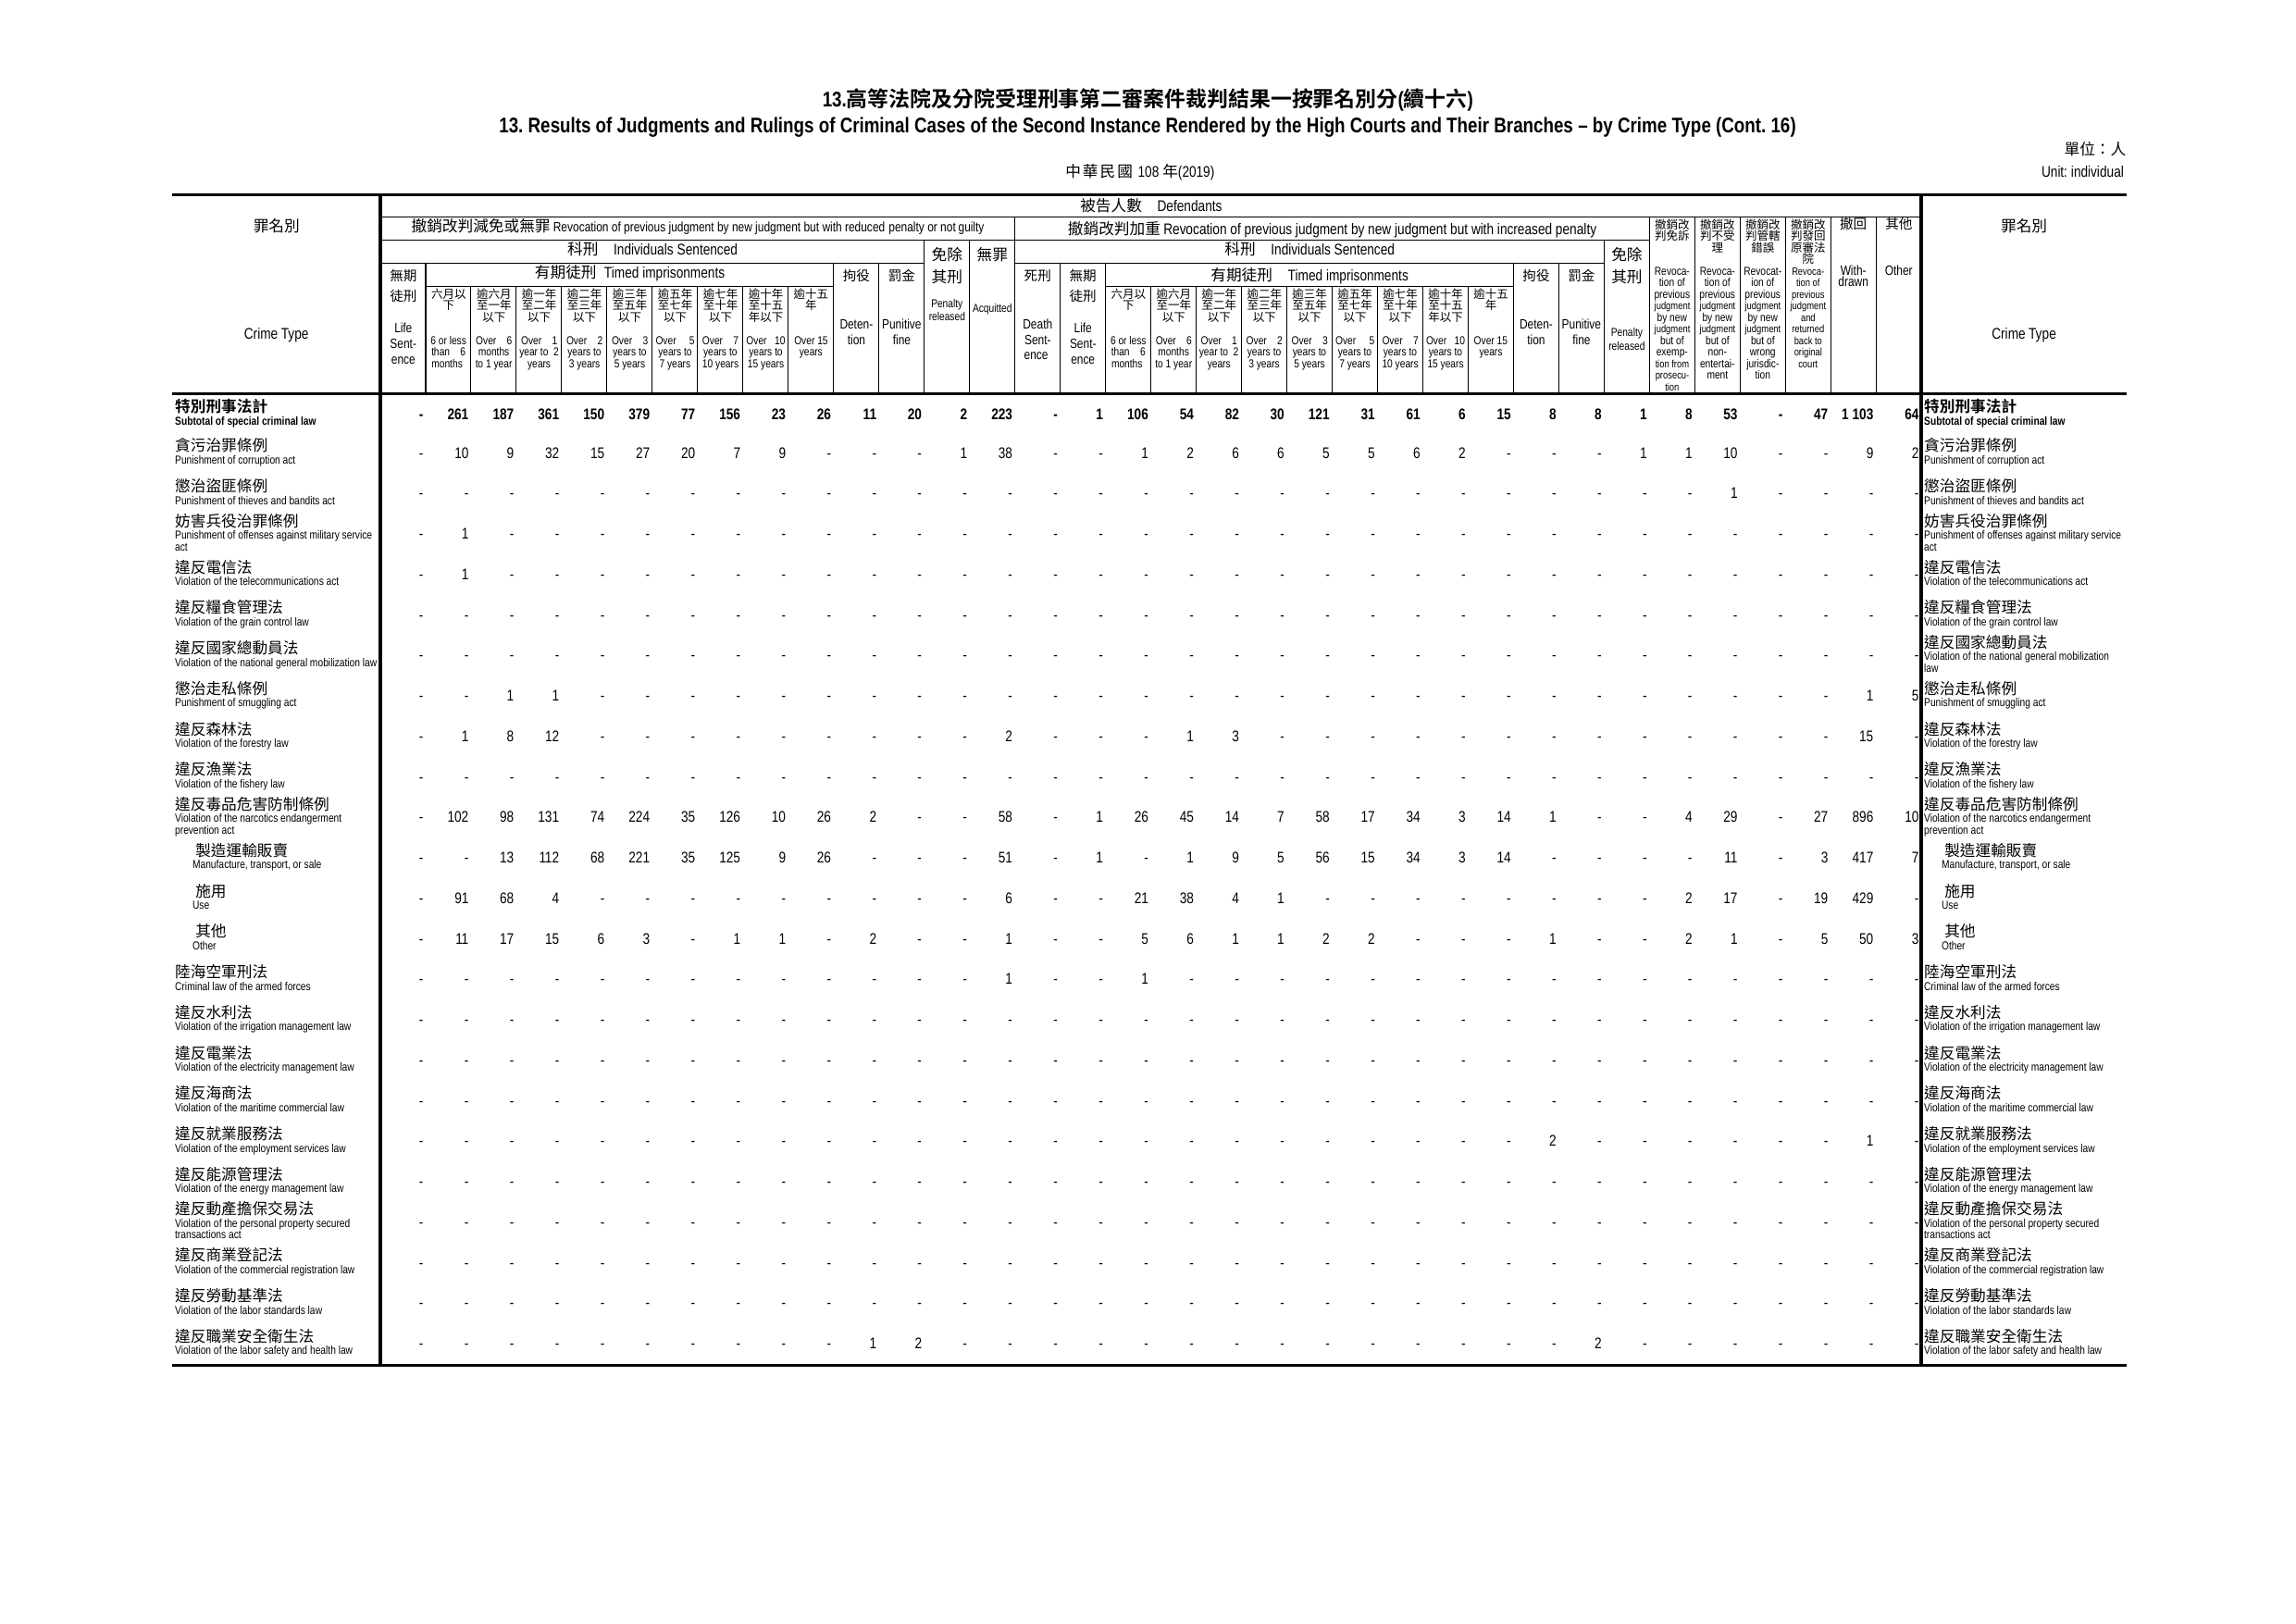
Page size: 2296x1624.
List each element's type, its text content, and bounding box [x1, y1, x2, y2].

table_cell 74 [562, 797, 607, 837]
table_cell - [1197, 676, 1241, 715]
table_cell 82 [1197, 395, 1241, 432]
table_cell - [1604, 959, 1649, 999]
table_cell - [925, 473, 970, 514]
table_cell - [925, 797, 970, 837]
table_cell - [607, 473, 652, 514]
table_cell 1 [1241, 918, 1286, 959]
table_cell 6 [1422, 395, 1468, 432]
table_cell - [1241, 1121, 1286, 1161]
table_cell - [562, 716, 607, 756]
table_cell - [652, 554, 698, 594]
table_cell - [788, 594, 834, 635]
table_cell - [562, 473, 607, 514]
table_cell - [879, 1040, 925, 1080]
table_cell - [471, 959, 516, 999]
table_cell - [879, 1202, 925, 1242]
table_cell - [607, 635, 652, 676]
table_cell - [516, 1283, 562, 1323]
table_cell 156 [698, 395, 743, 432]
table_cell - [1740, 959, 1785, 999]
table_cell 896 [1831, 797, 1876, 837]
table_cell - [471, 554, 516, 594]
table_cell - [698, 1161, 743, 1201]
table_cell - [1785, 1121, 1831, 1161]
table_cell - [743, 1161, 788, 1201]
table_cell 1 [1197, 918, 1241, 959]
table_cell - [1740, 797, 1785, 837]
table_cell - [1876, 716, 1919, 756]
table_cell 2 [1286, 918, 1332, 959]
table_cell - [1468, 1283, 1513, 1323]
table_cell - [879, 837, 925, 877]
table_cell - [1558, 797, 1604, 837]
table_cell - [1558, 999, 1604, 1039]
table_cell - [698, 1202, 743, 1242]
table_cell - [1197, 1323, 1241, 1363]
table_cell 逾三年至五年以下 Over 3 years to 5 years [1287, 287, 1332, 391]
table_cell 1 [1151, 716, 1196, 756]
table_cell 2 [834, 797, 879, 837]
table_cell - [471, 999, 516, 1039]
table_cell 7 [1876, 837, 1919, 877]
table_cell 撤銷改判免訴 Revoca- tion of previous judgment by new judgment but of exemp- tion from prosecu- tion [1650, 217, 1694, 391]
table_cell 379 [607, 395, 652, 432]
table_cell 3 [1422, 837, 1468, 877]
table_cell 1 [1061, 797, 1105, 837]
table_cell - [1785, 1283, 1831, 1323]
table_cell - [1740, 473, 1785, 514]
table_cell 3 [1785, 837, 1831, 877]
table_cell - [426, 999, 471, 1039]
table_cell - [1649, 1202, 1694, 1242]
table_cell - [1740, 918, 1785, 959]
table_cell - [743, 1040, 788, 1080]
table_cell - [1286, 635, 1332, 676]
table_cell - [1649, 756, 1694, 797]
table_cell - [834, 878, 879, 918]
table_cell - [562, 1323, 607, 1363]
table_cell - [1513, 1161, 1558, 1201]
table_cell - [607, 959, 652, 999]
table_cell - [1558, 432, 1604, 473]
table_cell 違反毒品危害防制條例 Violation of the narcotics endangerment prevention act [1923, 797, 2127, 837]
table_cell 13 [471, 837, 516, 877]
table_cell - [1377, 918, 1422, 959]
table_cell - [1649, 837, 1694, 877]
table_cell - [1061, 716, 1105, 756]
table_cell - [788, 1202, 834, 1242]
table_cell - [1785, 594, 1831, 635]
table_cell - [516, 514, 562, 553]
table_cell - [1061, 554, 1105, 594]
table_cell - [1558, 878, 1604, 918]
table_cell 10 [743, 797, 788, 837]
table_cell - [652, 676, 698, 715]
table_cell - [1106, 1121, 1150, 1161]
table_cell - [1377, 878, 1422, 918]
table_cell - [652, 756, 698, 797]
table_cell 361 [516, 395, 562, 432]
table_cell - [834, 1283, 879, 1323]
table_cell - [1422, 959, 1468, 999]
table_cell - [1694, 756, 1740, 797]
table_cell 違反就業服務法 Violation of the employment services law [172, 1121, 379, 1161]
table_cell - [516, 756, 562, 797]
table_cell 14 [1197, 797, 1241, 837]
table_cell 2 [970, 716, 1015, 756]
table_cell 1 [1604, 395, 1649, 432]
table_cell 罰金 Punitive fine [879, 264, 924, 391]
table_cell - [1241, 514, 1286, 553]
table_cell - [1151, 1323, 1196, 1363]
table_cell 懲治盜匪條例 Punishment of thieves and bandits act [172, 473, 379, 514]
table_cell - [1061, 1323, 1105, 1363]
table_cell 違反森林法 Violation of the forestry law [172, 716, 379, 756]
table_cell - [1785, 676, 1831, 715]
table_cell 撤銷改判減免或無罪Revocation of previous judgment by new judgment but with reduced penalty or not guilty [382, 217, 1014, 240]
table_cell 102 [426, 797, 471, 837]
table_cell - [1649, 473, 1694, 514]
table_cell - [562, 594, 607, 635]
table_cell - [1015, 1161, 1061, 1201]
table_cell 違反森林法 Violation of the forestry law [1923, 716, 2127, 756]
table_cell - [1286, 473, 1332, 514]
table_cell - [1740, 676, 1785, 715]
table_cell - [1831, 1161, 1876, 1201]
table_cell 26 [788, 395, 834, 432]
table_cell 47 [1785, 395, 1831, 432]
table_cell - [970, 1040, 1015, 1080]
table_cell - [1831, 1040, 1876, 1080]
table_cell 1 [834, 1323, 879, 1363]
table_cell - [1286, 1242, 1332, 1283]
table_cell - [1558, 473, 1604, 514]
table_cell - [1831, 999, 1876, 1039]
table_cell - [1151, 999, 1196, 1039]
table_cell 1 [471, 676, 516, 715]
table_cell - [516, 1080, 562, 1121]
table_cell - [1332, 756, 1377, 797]
table_cell 逾七年至十年以下 Over 7 years to 10 years [1378, 287, 1422, 391]
table_cell - [1241, 635, 1286, 676]
table_cell - [1785, 959, 1831, 999]
table_cell - [925, 594, 970, 635]
table_cell - [1468, 473, 1513, 514]
table_cell 逾六月至一年以下 Over 6 months to 1 year [471, 287, 515, 391]
table_cell - [1377, 1202, 1422, 1242]
table_cell - [743, 999, 788, 1039]
table_cell 1 [1694, 918, 1740, 959]
table_cell 違反能源管理法 Violation of the energy management law [1923, 1161, 2127, 1201]
table_cell 特別刑事法計 Subtotal of special criminal law [1923, 395, 2127, 432]
table_cell - [834, 1080, 879, 1121]
table_cell - [879, 959, 925, 999]
text 中華民國108 年(2019) Unit: individual [169, 159, 2126, 181]
table_cell - [1377, 1323, 1422, 1363]
table_cell - [1197, 999, 1241, 1039]
table_cell - [1694, 1283, 1740, 1323]
table_cell - [1558, 676, 1604, 715]
table_cell - [1061, 918, 1105, 959]
table_cell - [607, 1323, 652, 1363]
table_cell - [1422, 1080, 1468, 1121]
table_cell - [1649, 1242, 1694, 1283]
table_cell 15 [562, 432, 607, 473]
table_cell 無罪 Acquitted [970, 241, 1014, 391]
table_cell - [1332, 1080, 1377, 1121]
table_cell - [1604, 837, 1649, 877]
table_cell 11 [834, 395, 879, 432]
table_cell - [879, 797, 925, 837]
table_cell - [1061, 1080, 1105, 1121]
table_cell - [1513, 1323, 1558, 1363]
table_cell - [607, 878, 652, 918]
table_cell - [970, 756, 1015, 797]
table_cell - [1876, 999, 1919, 1039]
table_cell - [788, 514, 834, 553]
table_cell - [1876, 959, 1919, 999]
table_cell - [1377, 1161, 1422, 1201]
table_cell - [1422, 1161, 1468, 1201]
table_cell 31 [1332, 395, 1377, 432]
table_cell - [652, 918, 698, 959]
table_cell - [834, 554, 879, 594]
table_cell - [652, 1040, 698, 1080]
table_cell - [1740, 756, 1785, 797]
table_cell - [970, 594, 1015, 635]
table_cell - [426, 959, 471, 999]
table_cell - [471, 635, 516, 676]
table_cell - [1468, 594, 1513, 635]
table_cell 9 [743, 432, 788, 473]
table_cell - [834, 1202, 879, 1242]
text 13.高等法院及分院受理刑事第二審案件裁判結果一按罪名別分(續十六) [169, 81, 2126, 113]
table_cell - [1377, 999, 1422, 1039]
table_cell - [1513, 716, 1558, 756]
table_cell - [879, 1242, 925, 1283]
table_cell - [1604, 635, 1649, 676]
table_cell - [516, 554, 562, 594]
table_cell 逾二年至三年以下 Over 2 years to 3 years [1242, 287, 1286, 391]
table_cell 逾十年至十五年以下 Over 10 years to 15 years [743, 287, 788, 391]
table_cell 15 [516, 918, 562, 959]
table_cell 1 [1649, 432, 1694, 473]
table_cell 逾七年至十年以下 Over 7 years to 10 years [698, 287, 742, 391]
table_cell 6 [1151, 918, 1196, 959]
table_cell 53 [1694, 395, 1740, 432]
table_cell - [1286, 676, 1332, 715]
table_cell 違反國家總動員法 Violation of the national general mobilization law [1923, 635, 2127, 676]
table_cell - [1513, 514, 1558, 553]
table_cell - [426, 756, 471, 797]
table_cell - [788, 473, 834, 514]
table_cell 違反職業安全衛生法 Violation of the labor safety and health law [172, 1323, 379, 1363]
table_cell - [834, 999, 879, 1039]
table_cell 違反能源管理法 Violation of the energy management law [172, 1161, 379, 1201]
table_cell - [1513, 554, 1558, 594]
table_cell - [1061, 1202, 1105, 1242]
table_cell - [382, 1283, 426, 1323]
table_cell - [652, 999, 698, 1039]
table_cell - [1785, 1161, 1831, 1201]
table_cell - [382, 837, 426, 877]
text 單位：人 [169, 137, 2126, 159]
table_cell - [1740, 1283, 1785, 1323]
table_cell - [698, 594, 743, 635]
table_cell - [1197, 635, 1241, 676]
table_cell - [1513, 756, 1558, 797]
table_cell - [1197, 1121, 1241, 1161]
table_cell - [562, 999, 607, 1039]
table_cell 223 [970, 395, 1015, 432]
table_cell - [1241, 716, 1286, 756]
table_cell 免除其刑 Penalty released [925, 241, 969, 391]
table_cell - [1558, 1121, 1604, 1161]
table_cell - [607, 1121, 652, 1161]
table_cell - [1558, 716, 1604, 756]
table_cell - [1286, 716, 1332, 756]
table_cell - [698, 1242, 743, 1283]
table_cell - [1513, 959, 1558, 999]
table_cell 逾一年至二年以下 Over 1 year to 2 years [1197, 287, 1241, 391]
table_cell - [382, 999, 426, 1039]
table_cell - [1694, 1323, 1740, 1363]
table_cell - [698, 1323, 743, 1363]
table_cell - [743, 514, 788, 553]
table_cell 7 [1241, 797, 1286, 837]
table_cell 特別刑事法計 Subtotal of special criminal law [172, 395, 379, 432]
table_cell - [652, 473, 698, 514]
table_cell - [652, 959, 698, 999]
table_cell 6 [562, 918, 607, 959]
table_cell - [471, 514, 516, 553]
table_cell 免除其刑 Penalty released [1605, 241, 1649, 391]
table_cell - [970, 1283, 1015, 1323]
table_cell - [1468, 514, 1513, 553]
table_cell - [1694, 1040, 1740, 1080]
table_cell - [426, 1283, 471, 1323]
table_cell - [879, 676, 925, 715]
table_cell - [698, 716, 743, 756]
table_cell - [382, 756, 426, 797]
table_cell - [1740, 1080, 1785, 1121]
table_cell - [1151, 1202, 1196, 1242]
table_cell - [382, 676, 426, 715]
table_cell 1 [743, 918, 788, 959]
table_cell - [1106, 635, 1150, 676]
table_cell - [1241, 1242, 1286, 1283]
table_cell 5 [1286, 432, 1332, 473]
table_cell - [1513, 676, 1558, 715]
table_cell 撤銷改判管轄錯誤 Revocat-ion of previous judgment by new judgment but of wrong jurisdic- tion [1741, 217, 1785, 391]
table_cell - [382, 716, 426, 756]
table_cell - [925, 716, 970, 756]
table_cell - [1241, 594, 1286, 635]
table_cell - [1694, 635, 1740, 676]
table_cell - [426, 837, 471, 877]
table_cell - [382, 1121, 426, 1161]
table_cell 50 [1831, 918, 1876, 959]
table_cell - [1831, 514, 1876, 553]
table_cell 拘役 Deten- tion [834, 264, 878, 391]
table_cell 違反電業法 Violation of the electricity management law [1923, 1040, 2127, 1080]
table_header 被告人數 Defendants [382, 196, 1919, 217]
table_cell 8 [471, 716, 516, 756]
table_cell - [516, 959, 562, 999]
table_cell 1 103 [1831, 395, 1876, 432]
table_cell - [607, 1040, 652, 1080]
table_cell - [562, 635, 607, 676]
table_cell - [1061, 959, 1105, 999]
table_cell - [1015, 999, 1061, 1039]
table_cell - [1785, 1040, 1831, 1080]
table_cell - [834, 594, 879, 635]
table_cell - [1377, 554, 1422, 594]
table_cell - [1106, 554, 1150, 594]
table_cell 逾一年至二年以下 Over 1 year to 2 years [516, 287, 561, 391]
table_cell 261 [426, 395, 471, 432]
table_cell - [1604, 878, 1649, 918]
table_cell - [1241, 473, 1286, 514]
table_cell 17 [1332, 797, 1377, 837]
table_cell 1 [1513, 797, 1558, 837]
table_cell - [1740, 594, 1785, 635]
table_cell - [1649, 1080, 1694, 1121]
table_cell - [788, 1121, 834, 1161]
table_cell - [788, 432, 834, 473]
table_cell - [382, 1242, 426, 1283]
table_cell - [1649, 514, 1694, 553]
table_cell - [834, 716, 879, 756]
table_cell - [743, 756, 788, 797]
table_cell - [1377, 594, 1422, 635]
table_cell - [1015, 676, 1061, 715]
table_cell - [1106, 1283, 1150, 1323]
table_cell - [743, 1283, 788, 1323]
table_cell - [834, 837, 879, 877]
table_cell 陸海空軍刑法 Criminal law of the armed forces [1923, 959, 2127, 999]
table_cell - [1558, 594, 1604, 635]
table_cell - [698, 1080, 743, 1121]
table_cell 3 [607, 918, 652, 959]
table_cell - [1422, 676, 1468, 715]
table_cell - [1377, 514, 1422, 553]
table_cell 製造運輸販賣 Manufacture, transport, or sale [1923, 837, 2127, 877]
table_cell - [1740, 837, 1785, 877]
table_cell - [652, 1283, 698, 1323]
table_cell 64 [1876, 395, 1919, 432]
table_cell 違反職業安全衛生法 Violation of the labor safety and health law [1923, 1323, 2127, 1363]
table_cell 逾五年至七年以下 Over 5 years to 7 years [1333, 287, 1377, 391]
table_cell - [1468, 918, 1513, 959]
table_cell - [1694, 1161, 1740, 1201]
table_cell - [1831, 635, 1876, 676]
table_cell 1 [970, 959, 1015, 999]
table_cell - [1286, 1323, 1332, 1363]
table_cell - [1604, 594, 1649, 635]
table_cell 違反海商法 Violation of the maritime commercial law [172, 1080, 379, 1121]
table_cell - [1468, 878, 1513, 918]
table_cell - [879, 1161, 925, 1201]
table_cell - [1513, 635, 1558, 676]
table_cell - [698, 676, 743, 715]
table_cell - [1604, 1161, 1649, 1201]
table_cell - [426, 594, 471, 635]
table_cell - [1694, 1242, 1740, 1283]
table_cell - [516, 999, 562, 1039]
table_cell - [1513, 594, 1558, 635]
table_cell - [879, 716, 925, 756]
table_cell - [1649, 676, 1694, 715]
table_cell - [925, 1202, 970, 1242]
table_cell - [834, 676, 879, 715]
table_cell - [743, 1242, 788, 1283]
table_cell - [516, 1202, 562, 1242]
table_cell - [382, 959, 426, 999]
table_cell - [1649, 1323, 1694, 1363]
table_cell 違反勞動基準法 Violation of the labor standards law [1923, 1283, 2127, 1323]
table_cell - [382, 594, 426, 635]
table_cell 6 [970, 878, 1015, 918]
table_cell 1 [1831, 676, 1876, 715]
table_cell - [788, 918, 834, 959]
table_cell 429 [1831, 878, 1876, 918]
table_cell - [1377, 635, 1422, 676]
table_cell - [1197, 514, 1241, 553]
table_cell - [382, 473, 426, 514]
table_cell - [1422, 473, 1468, 514]
table_cell - [834, 756, 879, 797]
table_cell 1 [1694, 473, 1740, 514]
table_cell - [607, 594, 652, 635]
table_cell - [834, 1161, 879, 1201]
table_cell - [1694, 514, 1740, 553]
table_cell - [1015, 797, 1061, 837]
table_cell - [1558, 1202, 1604, 1242]
table_cell - [788, 554, 834, 594]
table_cell 違反就業服務法 Violation of the employment services law [1923, 1121, 2127, 1161]
table_cell - [1694, 999, 1740, 1039]
table_cell 1 [1106, 432, 1150, 473]
table_cell - [1649, 959, 1694, 999]
table_cell 貪污治罪條例 Punishment of corruption act [172, 432, 379, 473]
table_cell - [1015, 635, 1061, 676]
table_cell 27 [1785, 797, 1831, 837]
table_cell 20 [652, 432, 698, 473]
table_cell - [382, 432, 426, 473]
table_cell - [698, 999, 743, 1039]
table_cell - [1604, 1040, 1649, 1080]
table_cell - [1422, 514, 1468, 553]
table_cell 1 [970, 918, 1015, 959]
table_header 罪名別 Crime Type [172, 196, 379, 391]
table_cell - [426, 1202, 471, 1242]
table_cell - [925, 756, 970, 797]
table_cell - [1558, 1040, 1604, 1080]
table_cell - [562, 1202, 607, 1242]
table_cell - [1649, 554, 1694, 594]
table_cell - [1015, 1040, 1061, 1080]
table_cell - [743, 716, 788, 756]
table_cell - [1604, 999, 1649, 1039]
table_cell - [1197, 959, 1241, 999]
table_cell - [925, 676, 970, 715]
table_cell 106 [1106, 395, 1150, 432]
table_cell - [970, 1161, 1015, 1201]
table_cell - [1286, 554, 1332, 594]
table_cell - [1876, 1121, 1919, 1161]
table_cell 拘役 Deten- tion [1514, 264, 1558, 391]
table_cell - [1876, 1040, 1919, 1080]
table_cell 10 [1876, 797, 1919, 837]
table_cell - [1876, 1283, 1919, 1323]
table_cell - [788, 1242, 834, 1283]
table_cell - [1649, 1121, 1694, 1161]
table_cell - [471, 756, 516, 797]
table_cell - [607, 554, 652, 594]
table_cell - [652, 594, 698, 635]
table_cell - [1286, 1283, 1332, 1323]
table_cell - [698, 1121, 743, 1161]
table_cell - [1831, 1202, 1876, 1242]
table_cell - [1106, 594, 1150, 635]
table_cell 其他 Other [1923, 918, 2127, 959]
table_cell - [1513, 837, 1558, 877]
table_cell 違反毒品危害防制條例 Violation of the narcotics endangerment prevention act [172, 797, 379, 837]
table_cell - [1694, 1080, 1740, 1121]
table_cell - [1740, 432, 1785, 473]
table_cell - [426, 473, 471, 514]
table_cell - [1377, 1242, 1422, 1283]
table_cell - [1740, 878, 1785, 918]
table_cell 1 [1241, 878, 1286, 918]
table_cell - [1015, 395, 1061, 432]
table_cell - [743, 676, 788, 715]
table_cell 逾十五年 Over 15 years [1469, 287, 1513, 391]
table_cell - [471, 594, 516, 635]
table_cell - [1785, 554, 1831, 594]
table_cell 違反海商法 Violation of the maritime commercial law [1923, 1080, 2127, 1121]
table_cell - [382, 514, 426, 553]
table_cell 98 [471, 797, 516, 837]
table_cell - [1558, 756, 1604, 797]
table_cell - [652, 1242, 698, 1283]
table_cell 違反電業法 Violation of the electricity management law [172, 1040, 379, 1080]
table_cell - [1513, 999, 1558, 1039]
table_cell - [652, 1161, 698, 1201]
table_cell 11 [426, 918, 471, 959]
table_cell - [698, 1040, 743, 1080]
table_cell 1 [1513, 918, 1558, 959]
table_cell - [1106, 716, 1150, 756]
table_cell - [1286, 514, 1332, 553]
table_cell - [1241, 554, 1286, 594]
table_cell - [1558, 1242, 1604, 1283]
table_cell - [1422, 635, 1468, 676]
table_cell - [1513, 1242, 1558, 1283]
table_cell - [562, 1121, 607, 1161]
table_cell - [1513, 432, 1558, 473]
table_cell - [970, 1242, 1015, 1283]
table_cell 違反水利法 Violation of the irrigation management law [172, 999, 379, 1039]
table_cell 違反商業登記法 Violation of the commercial registration law [1923, 1242, 2127, 1283]
table_cell 126 [698, 797, 743, 837]
table_cell - [1061, 514, 1105, 553]
table_cell - [970, 635, 1015, 676]
table_cell 8 [1558, 395, 1604, 432]
table_cell - [1015, 1283, 1061, 1323]
table_cell - [1106, 1161, 1150, 1201]
table_cell - [788, 1080, 834, 1121]
table_cell - [382, 1323, 426, 1363]
table_cell 違反糧食管理法 Violation of the grain control law [1923, 594, 2127, 635]
table_cell 2 [1332, 918, 1377, 959]
table_cell - [562, 1242, 607, 1283]
table_cell 製造運輸販賣 Manufacture, transport, or sale [172, 837, 379, 877]
table_cell 417 [1831, 837, 1876, 877]
table_cell - [652, 878, 698, 918]
table_cell - [426, 1323, 471, 1363]
table_cell - [1740, 514, 1785, 553]
table_cell - [1151, 1161, 1196, 1201]
table_cell - [1558, 959, 1604, 999]
table_cell 2 [1649, 918, 1694, 959]
table_cell - [1015, 716, 1061, 756]
table_cell - [562, 554, 607, 594]
table_cell - [1876, 1323, 1919, 1363]
table_cell - [1241, 676, 1286, 715]
table_cell 14 [1468, 837, 1513, 877]
table_cell - [1106, 1080, 1150, 1121]
table_cell - [382, 1080, 426, 1121]
table_cell - [1513, 1040, 1558, 1080]
table_cell - [698, 878, 743, 918]
table_cell - [698, 635, 743, 676]
table_cell - [698, 473, 743, 514]
table_cell - [788, 959, 834, 999]
table_cell - [834, 432, 879, 473]
table_cell - [1785, 473, 1831, 514]
table_cell 2 [834, 918, 879, 959]
table_cell 30 [1241, 395, 1286, 432]
table_cell - [1241, 756, 1286, 797]
table_cell - [1197, 756, 1241, 797]
table_cell 違反電信法 Violation of the telecommunications act [1923, 554, 2127, 594]
table_cell - [1831, 1242, 1876, 1283]
table_cell - [471, 1202, 516, 1242]
table_cell - [879, 1080, 925, 1121]
table_cell 54 [1151, 395, 1196, 432]
table_cell - [1649, 999, 1694, 1039]
table_cell - [1332, 1242, 1377, 1283]
table_cell - [1604, 1202, 1649, 1242]
table_cell - [925, 1161, 970, 1201]
table_cell - [1106, 473, 1150, 514]
table_cell - [1876, 756, 1919, 797]
table_cell - [1740, 395, 1785, 432]
table_cell 5 [1785, 918, 1831, 959]
table_cell - [698, 959, 743, 999]
table_cell - [1831, 756, 1876, 797]
table_cell - [1831, 1080, 1876, 1121]
table_cell - [1377, 1040, 1422, 1080]
table_cell - [1876, 1242, 1919, 1283]
table_cell - [607, 756, 652, 797]
table_cell - [1649, 1040, 1694, 1080]
table_cell 9 [743, 837, 788, 877]
table_cell - [516, 1242, 562, 1283]
table_cell - [652, 1121, 698, 1161]
table_cell - [1604, 554, 1649, 594]
table_cell - [1468, 999, 1513, 1039]
table_cell - [1061, 676, 1105, 715]
table_cell - [382, 1161, 426, 1201]
table_cell - [1061, 594, 1105, 635]
table_cell 34 [1377, 837, 1422, 877]
table_cell - [426, 1121, 471, 1161]
table_cell - [1197, 1040, 1241, 1080]
table_cell - [925, 1283, 970, 1323]
table_cell - [1241, 1080, 1286, 1121]
table_cell - [607, 1202, 652, 1242]
table_cell - [970, 473, 1015, 514]
table_cell - [1468, 756, 1513, 797]
table_cell 32 [516, 432, 562, 473]
table_cell 違反商業登記法 Violation of the commercial registration law [172, 1242, 379, 1283]
table_cell - [788, 999, 834, 1039]
table_cell - [1422, 554, 1468, 594]
table_cell - [1241, 959, 1286, 999]
table_cell - [879, 999, 925, 1039]
table_cell - [834, 1121, 879, 1161]
table_cell - [970, 514, 1015, 553]
table_cell - [426, 1080, 471, 1121]
table_cell 撤銷改判加重Revocation of previous judgment by new judgment but with increased penalty [1015, 217, 1649, 240]
table_cell - [652, 716, 698, 756]
table_cell - [1151, 1283, 1196, 1323]
table_cell - [426, 1242, 471, 1283]
table_cell - [1740, 999, 1785, 1039]
table_cell 112 [516, 837, 562, 877]
table_cell 4 [1649, 797, 1694, 837]
table_cell 1 [516, 676, 562, 715]
table_cell - [1422, 1121, 1468, 1161]
table_cell - [1558, 837, 1604, 877]
table_cell - [1106, 999, 1150, 1039]
table_cell - [1241, 1040, 1286, 1080]
table_cell - [1332, 676, 1377, 715]
table_cell - [562, 1161, 607, 1201]
table_cell - [1694, 1202, 1740, 1242]
table_cell - [879, 1121, 925, 1161]
table_cell - [1197, 1283, 1241, 1323]
table_cell 5 [1876, 676, 1919, 715]
table_cell - [1604, 716, 1649, 756]
table_cell - [426, 1161, 471, 1201]
table_cell 無期徒刑 Life Sent- ence [1061, 264, 1105, 391]
table_cell 15 [1468, 395, 1513, 432]
table_cell 1 [698, 918, 743, 959]
table_cell 違反動產擔保交易法 Violation of the personal property secured transactions act [172, 1202, 379, 1242]
table_cell - [471, 1323, 516, 1363]
table_cell - [1740, 1121, 1785, 1161]
table_cell - [1061, 1040, 1105, 1080]
table_cell 2 [1151, 432, 1196, 473]
table_cell - [743, 878, 788, 918]
table_cell - [1468, 716, 1513, 756]
table_cell - [1377, 756, 1422, 797]
table_cell 撤銷改判不受理 Revoca- tion of previous judgment by new judgment but of non- entertai-ment [1695, 217, 1740, 391]
table_cell - [1151, 635, 1196, 676]
table_cell - [1831, 1323, 1876, 1363]
table_cell 2 [1558, 1323, 1604, 1363]
table_cell - [516, 473, 562, 514]
table_cell 8 [1513, 395, 1558, 432]
table_cell - [382, 878, 426, 918]
table_cell - [1286, 1202, 1332, 1242]
table_cell 2 [925, 395, 970, 432]
table_cell 1 [426, 554, 471, 594]
table_cell - [382, 1202, 426, 1242]
table_cell - [925, 554, 970, 594]
table_cell - [1015, 1202, 1061, 1242]
table_cell - [1468, 432, 1513, 473]
table_cell - [1286, 1121, 1332, 1161]
table_cell - [1286, 756, 1332, 797]
table_cell - [1422, 878, 1468, 918]
table_cell 224 [607, 797, 652, 837]
table_cell - [1740, 1202, 1785, 1242]
table_cell 違反動產擔保交易法 Violation of the personal property secured transactions act [1923, 1202, 2127, 1242]
table_cell - [1876, 1080, 1919, 1121]
table_cell - [925, 1323, 970, 1363]
table_cell - [471, 473, 516, 514]
table_cell 5 [1332, 432, 1377, 473]
table_cell - [1061, 1161, 1105, 1201]
table_cell - [698, 1283, 743, 1323]
table_cell - [1831, 554, 1876, 594]
table_cell - [788, 1161, 834, 1201]
table_cell - [743, 594, 788, 635]
table_cell - [426, 1040, 471, 1080]
table_cell - [1785, 756, 1831, 797]
table_cell 科刑 Individuals Sentenced [382, 241, 924, 263]
table_cell - [471, 1121, 516, 1161]
table_cell - [925, 1121, 970, 1161]
table_cell - [1558, 1283, 1604, 1323]
table_cell 45 [1151, 797, 1196, 837]
table_cell - [1785, 999, 1831, 1039]
table_cell - [382, 395, 426, 432]
table_cell - [1422, 1283, 1468, 1323]
table_cell - [788, 1323, 834, 1363]
table_cell 15 [1332, 837, 1377, 877]
table_cell - [1831, 1283, 1876, 1323]
table_cell - [516, 635, 562, 676]
table_cell - [788, 716, 834, 756]
table_cell 逾十年至十五年以下 Over 10 years to 15 years [1423, 287, 1468, 391]
table_cell - [1604, 918, 1649, 959]
table_header 罪名別 Crime Type [1923, 196, 2127, 391]
table_cell - [1015, 878, 1061, 918]
table_cell 6 [1241, 432, 1286, 473]
table_cell - [562, 514, 607, 553]
table_cell - [1015, 837, 1061, 877]
table_cell - [1468, 1080, 1513, 1121]
table_cell 其他 Other [1877, 217, 1919, 391]
table_cell 4 [1197, 878, 1241, 918]
table_cell - [1241, 1161, 1286, 1201]
table_cell - [1197, 1202, 1241, 1242]
table_cell - [1015, 432, 1061, 473]
table_cell - [1422, 1323, 1468, 1363]
table_cell 26 [788, 797, 834, 837]
table_cell - [652, 1080, 698, 1121]
table_cell - [1785, 635, 1831, 676]
table_cell - [1468, 959, 1513, 999]
table_cell 17 [471, 918, 516, 959]
table_cell - [1197, 473, 1241, 514]
table_cell - [1286, 1040, 1332, 1080]
table_cell - [1468, 1040, 1513, 1080]
table_cell 有期徒刑 Timed imprisonments [427, 264, 833, 286]
table_cell - [1422, 999, 1468, 1039]
table_cell - [1332, 1040, 1377, 1080]
table_cell - [1332, 1161, 1377, 1201]
table_cell 1 [426, 514, 471, 553]
table_cell - [879, 473, 925, 514]
table_cell - [925, 918, 970, 959]
table_cell - [788, 635, 834, 676]
table_cell - [562, 959, 607, 999]
table_cell 19 [1785, 878, 1831, 918]
table_cell 違反勞動基準法 Violation of the labor standards law [172, 1283, 379, 1323]
table_cell 科刑 Individuals Sentenced [1015, 241, 1604, 263]
table_cell 1 [1831, 1121, 1876, 1161]
table_cell - [1740, 1161, 1785, 1201]
table_cell 38 [1151, 878, 1196, 918]
table_cell 逾三年至五年以下 Over 3 years to 5 years [607, 287, 652, 391]
table_cell - [1558, 554, 1604, 594]
table_cell - [1785, 1202, 1831, 1242]
table_cell - [1785, 1242, 1831, 1283]
table_cell - [788, 756, 834, 797]
table_cell - [1015, 594, 1061, 635]
table_cell 125 [698, 837, 743, 877]
table_cell - [1468, 1121, 1513, 1161]
table_cell 逾五年至七年以下 Over 5 years to 7 years [652, 287, 697, 391]
table_cell 施用 Use [172, 878, 379, 918]
table_cell - [1151, 959, 1196, 999]
table_cell - [1332, 878, 1377, 918]
table_cell 27 [607, 432, 652, 473]
table_cell - [1468, 554, 1513, 594]
table_cell - [382, 918, 426, 959]
table_cell - [1151, 514, 1196, 553]
table_cell - [1061, 999, 1105, 1039]
table_cell 61 [1377, 395, 1422, 432]
table_cell 違反國家總動員法 Violation of the national general mobilization law [172, 635, 379, 676]
table_cell - [698, 756, 743, 797]
table_cell - [1106, 837, 1150, 877]
table_cell - [652, 635, 698, 676]
table_cell - [1694, 554, 1740, 594]
table_cell - [1876, 594, 1919, 635]
table_cell - [1604, 1283, 1649, 1323]
table_cell - [1785, 514, 1831, 553]
table_cell - [970, 554, 1015, 594]
table_cell - [1061, 1121, 1105, 1161]
table_cell - [1061, 432, 1105, 473]
table_cell - [879, 878, 925, 918]
table_cell - [1422, 1242, 1468, 1283]
table_cell - [1106, 1242, 1150, 1283]
table_cell - [1422, 756, 1468, 797]
table_cell - [426, 676, 471, 715]
table_cell - [607, 1283, 652, 1323]
table_cell - [1558, 635, 1604, 676]
table_cell 12 [516, 716, 562, 756]
table_cell - [925, 959, 970, 999]
table_cell - [652, 1202, 698, 1242]
table_cell - [1649, 716, 1694, 756]
table_cell - [562, 676, 607, 715]
table_cell - [925, 999, 970, 1039]
table_cell - [743, 635, 788, 676]
table_cell - [1332, 716, 1377, 756]
table_cell - [879, 918, 925, 959]
table_cell - [1468, 1323, 1513, 1363]
table_cell 陸海空軍刑法 Criminal law of the armed forces [172, 959, 379, 999]
table_cell 26 [1106, 797, 1150, 837]
table_cell - [1061, 878, 1105, 918]
table_cell 15 [1831, 716, 1876, 756]
table_cell - [1286, 999, 1332, 1039]
table_cell - [1513, 1283, 1558, 1323]
table_cell - [1332, 594, 1377, 635]
table_cell 逾二年至三年以下 Over 2 years to 3 years [562, 287, 606, 391]
table_cell 罰金 Punitive fine [1559, 264, 1604, 391]
table_cell - [1876, 554, 1919, 594]
table_cell - [1694, 959, 1740, 999]
table_cell - [562, 1040, 607, 1080]
table_cell - [743, 1202, 788, 1242]
table_cell 懲治盜匪條例 Punishment of thieves and bandits act [1923, 473, 2127, 514]
table_cell - [607, 1161, 652, 1201]
table_cell - [1785, 1080, 1831, 1121]
table_cell 1 [1106, 959, 1150, 999]
table_cell 131 [516, 797, 562, 837]
table_cell - [1151, 1040, 1196, 1080]
table_cell 違反電信法 Violation of the telecommunications act [172, 554, 379, 594]
table_cell 56 [1286, 837, 1332, 877]
table_cell 1 [1061, 395, 1105, 432]
table_cell - [1286, 1161, 1332, 1201]
table_cell - [1332, 999, 1377, 1039]
table_cell - [1151, 594, 1196, 635]
table_cell - [1513, 473, 1558, 514]
table_cell - [1740, 1242, 1785, 1283]
table_cell - [471, 1161, 516, 1201]
table_cell - [1422, 918, 1468, 959]
table_cell - [1197, 594, 1241, 635]
table_cell - [652, 514, 698, 553]
table_cell 2 [1876, 432, 1919, 473]
table_cell - [1831, 959, 1876, 999]
table_cell - [1422, 1040, 1468, 1080]
table_cell 5 [1241, 837, 1286, 877]
table_cell - [743, 1080, 788, 1121]
table_cell 68 [562, 837, 607, 877]
table_cell - [1604, 797, 1649, 837]
table_cell - [1785, 1323, 1831, 1363]
table_cell 3 [1197, 716, 1241, 756]
table_cell 23 [743, 395, 788, 432]
table_cell 逾六月至一年以下 Over 6 months to 1 year [1151, 287, 1196, 391]
table_cell 1 [1604, 432, 1649, 473]
table_cell - [1377, 959, 1422, 999]
table_cell - [1558, 1161, 1604, 1201]
table_cell 違反水利法 Violation of the irrigation management law [1923, 999, 2127, 1039]
table_cell 3 [1422, 797, 1468, 837]
table_cell - [1106, 676, 1150, 715]
table_cell - [382, 797, 426, 837]
table_cell - [516, 1161, 562, 1201]
table_cell - [382, 554, 426, 594]
table_cell - [471, 1080, 516, 1121]
table_cell - [1197, 1161, 1241, 1201]
table_cell - [834, 514, 879, 553]
table_cell 撤回 With- drawn [1831, 217, 1876, 391]
table_cell - [788, 676, 834, 715]
table_cell 3 [1876, 918, 1919, 959]
table_cell - [879, 432, 925, 473]
table_cell - [1332, 1202, 1377, 1242]
table_cell 35 [652, 837, 698, 877]
table_cell - [1513, 1202, 1558, 1242]
table_cell - [1740, 716, 1785, 756]
table_cell - [1015, 1121, 1061, 1161]
table_cell - [743, 1323, 788, 1363]
table_cell - [925, 1040, 970, 1080]
table_cell - [426, 635, 471, 676]
table_cell - [1061, 1283, 1105, 1323]
table_cell - [562, 1283, 607, 1323]
table_cell 死刑 Death Sent- ence [1015, 264, 1060, 391]
table_cell - [1197, 554, 1241, 594]
table_cell - [1876, 878, 1919, 918]
table_cell - [1377, 1121, 1422, 1161]
table_cell 1 [1151, 837, 1196, 877]
table_cell - [925, 514, 970, 553]
table_cell - [788, 878, 834, 918]
table_cell 20 [879, 395, 925, 432]
table_cell - [1241, 1202, 1286, 1242]
table_cell - [1241, 1323, 1286, 1363]
table_cell - [1740, 1040, 1785, 1080]
table_cell - [1785, 716, 1831, 756]
table_cell - [607, 676, 652, 715]
table_cell - [1604, 676, 1649, 715]
table_cell - [1740, 635, 1785, 676]
table_cell - [1286, 878, 1332, 918]
table_cell - [1106, 1202, 1150, 1242]
table_cell - [834, 473, 879, 514]
table_cell - [1061, 756, 1105, 797]
table_cell 21 [1106, 878, 1150, 918]
table_cell - [607, 716, 652, 756]
table_cell - [1649, 635, 1694, 676]
table_cell - [970, 999, 1015, 1039]
table_cell - [1151, 676, 1196, 715]
table_cell - [1332, 514, 1377, 553]
table_cell - [834, 635, 879, 676]
table_cell - [382, 635, 426, 676]
table_cell 妨害兵役治罪條例 Punishment of offenses against military service act [172, 514, 379, 553]
table_cell - [562, 1080, 607, 1121]
table_cell - [471, 1040, 516, 1080]
table_cell 撤銷改判發回原審法院 Revoca- tion of previous judgment and returned back to original court [1786, 217, 1831, 391]
table_cell - [1604, 1121, 1649, 1161]
table_cell - [1015, 1242, 1061, 1283]
table_cell 58 [970, 797, 1015, 837]
table_cell - [1785, 432, 1831, 473]
table_cell - [1332, 1283, 1377, 1323]
table_cell 68 [471, 878, 516, 918]
table_cell 違反糧食管理法 Violation of the grain control law [172, 594, 379, 635]
table_cell - [516, 594, 562, 635]
table_cell - [698, 554, 743, 594]
table_cell 5 [1106, 918, 1150, 959]
table_cell 58 [1286, 797, 1332, 837]
table_cell - [1558, 918, 1604, 959]
table_cell 1 [426, 716, 471, 756]
table_cell - [1106, 1040, 1150, 1080]
table_cell - [1468, 1242, 1513, 1283]
table_cell - [879, 635, 925, 676]
table_cell 6 [1377, 432, 1422, 473]
table_cell - [743, 1121, 788, 1161]
table_cell 150 [562, 395, 607, 432]
table_cell - [1151, 473, 1196, 514]
table_cell - [1649, 594, 1694, 635]
table_cell - [879, 1283, 925, 1323]
table_cell 35 [652, 797, 698, 837]
table_cell 34 [1377, 797, 1422, 837]
table_cell - [1151, 1121, 1196, 1161]
table_cell 14 [1468, 797, 1513, 837]
table_cell 6 [1197, 432, 1241, 473]
table_cell - [1241, 1283, 1286, 1323]
table_cell - [1015, 473, 1061, 514]
table_cell - [516, 1323, 562, 1363]
table_cell - [1876, 514, 1919, 553]
table_cell - [1604, 1323, 1649, 1363]
table_cell - [1332, 1121, 1377, 1161]
table_cell - [1468, 1202, 1513, 1242]
table_cell 妨害兵役治罪條例 Punishment of offenses against military service act [1923, 514, 2127, 553]
table_cell - [471, 1242, 516, 1283]
table_cell 貪污治罪條例 Punishment of corruption act [1923, 432, 2127, 473]
table_cell - [607, 1242, 652, 1283]
table_cell - [1377, 473, 1422, 514]
table_cell 懲治走私條例 Punishment of smuggling act [172, 676, 379, 715]
table_cell - [1332, 473, 1377, 514]
table_cell - [925, 635, 970, 676]
table_cell - [1558, 1080, 1604, 1121]
table_cell - [1694, 1121, 1740, 1161]
table_cell 1 [925, 432, 970, 473]
table_cell - [1061, 1242, 1105, 1283]
table_cell 2 [879, 1323, 925, 1363]
table_cell 10 [1694, 432, 1740, 473]
table_cell - [1151, 1242, 1196, 1283]
table_cell 六月以下 6 or less than 6 months [427, 287, 470, 391]
table_cell 51 [970, 837, 1015, 877]
table_cell - [516, 1121, 562, 1161]
table_cell - [1604, 756, 1649, 797]
table_cell 8 [1649, 395, 1694, 432]
table_cell - [1377, 1283, 1422, 1323]
table_cell 17 [1694, 878, 1740, 918]
table_cell - [1332, 635, 1377, 676]
table_cell 91 [426, 878, 471, 918]
table_cell - [1151, 756, 1196, 797]
table_cell 10 [426, 432, 471, 473]
table_cell - [1015, 1080, 1061, 1121]
table_cell 有期徒刑 Timed imprisonments [1106, 264, 1513, 286]
table_cell - [743, 473, 788, 514]
table_cell - [879, 514, 925, 553]
table_cell - [607, 999, 652, 1039]
table_cell - [1015, 918, 1061, 959]
table_cell - [1151, 554, 1196, 594]
table_cell - [970, 1202, 1015, 1242]
table_cell - [1332, 1323, 1377, 1363]
table_cell - [1740, 1323, 1785, 1363]
table_cell - [1197, 1242, 1241, 1283]
table_cell - [1151, 1080, 1196, 1121]
table_cell 違反漁業法 Violation of the fishery law [1923, 756, 2127, 797]
table_cell - [834, 1040, 879, 1080]
table_cell - [925, 878, 970, 918]
table_cell - [970, 1323, 1015, 1363]
table_cell - [607, 514, 652, 553]
table_cell 4 [516, 878, 562, 918]
table_cell - [1332, 959, 1377, 999]
table_cell - [1332, 554, 1377, 594]
table_cell - [1513, 1080, 1558, 1121]
table_cell - [1831, 473, 1876, 514]
table_cell - [743, 554, 788, 594]
table_cell - [970, 1121, 1015, 1161]
table_cell - [1694, 676, 1740, 715]
table_cell - [743, 959, 788, 999]
table_cell - [1649, 1161, 1694, 1201]
table_cell - [1377, 676, 1422, 715]
table_cell 221 [607, 837, 652, 877]
table_cell - [1694, 716, 1740, 756]
table_cell - [698, 514, 743, 553]
table_cell - [1876, 1161, 1919, 1201]
table_cell 懲治走私條例 Punishment of smuggling act [1923, 676, 2127, 715]
table_cell - [879, 554, 925, 594]
table_cell - [834, 1242, 879, 1283]
table_cell 2 [1649, 878, 1694, 918]
table_cell - [652, 1323, 698, 1363]
table_cell - [1740, 554, 1785, 594]
table_cell - [1015, 514, 1061, 553]
table_cell 29 [1694, 797, 1740, 837]
table_cell 2 [1513, 1121, 1558, 1161]
table_cell - [1831, 594, 1876, 635]
table_cell 11 [1694, 837, 1740, 877]
table_cell - [1604, 473, 1649, 514]
table_cell 2 [1422, 432, 1468, 473]
table_cell - [1604, 514, 1649, 553]
table_cell - [1604, 1080, 1649, 1121]
table_cell - [788, 1040, 834, 1080]
table_cell 9 [471, 432, 516, 473]
table_cell - [970, 1080, 1015, 1121]
table_cell - [1061, 635, 1105, 676]
table_cell 1 [1061, 837, 1105, 877]
table_cell - [1015, 1323, 1061, 1363]
table_cell - [1558, 514, 1604, 553]
table_cell 26 [788, 837, 834, 877]
table_cell - [1468, 635, 1513, 676]
table_cell - [925, 1080, 970, 1121]
table_cell - [516, 1040, 562, 1080]
table_cell - [1286, 594, 1332, 635]
table_cell - [879, 756, 925, 797]
table_cell - [607, 1080, 652, 1121]
table_cell - [879, 594, 925, 635]
table_cell 38 [970, 432, 1015, 473]
table_cell - [562, 756, 607, 797]
table_cell - [1015, 959, 1061, 999]
table_cell - [382, 1040, 426, 1080]
table_cell 違反漁業法 Violation of the fishery law [172, 756, 379, 797]
table_cell - [1422, 716, 1468, 756]
table_cell - [1876, 1202, 1919, 1242]
table_cell 121 [1286, 395, 1332, 432]
table_cell 六月以下 6 or less than 6 months [1106, 287, 1150, 391]
table_cell 逾十五年 Over 15 years [788, 287, 833, 391]
table_cell - [562, 878, 607, 918]
table_cell - [1876, 473, 1919, 514]
table_cell 9 [1197, 837, 1241, 877]
table_cell 施用 Use [1923, 878, 2127, 918]
table_cell - [1876, 635, 1919, 676]
table_cell - [1422, 1202, 1468, 1242]
table_cell - [1286, 959, 1332, 999]
table_cell - [1286, 1080, 1332, 1121]
table_cell 9 [1831, 432, 1876, 473]
table_cell - [1468, 1161, 1513, 1201]
table_cell 187 [471, 395, 516, 432]
table_cell - [834, 959, 879, 999]
table_cell - [970, 676, 1015, 715]
table_cell - [1377, 1080, 1422, 1121]
table_cell - [1513, 878, 1558, 918]
table_cell - [1241, 999, 1286, 1039]
table_cell - [1422, 594, 1468, 635]
table_cell - [1061, 473, 1105, 514]
table_cell 無期徒刑 Life Sent- ence [382, 264, 425, 391]
table_cell 77 [652, 395, 698, 432]
table_cell - [925, 1242, 970, 1283]
table_cell - [1649, 1283, 1694, 1323]
table_cell - [788, 1283, 834, 1323]
table_cell - [1106, 514, 1150, 553]
table_cell - [1106, 756, 1150, 797]
table_cell - [1468, 676, 1513, 715]
table_cell - [1377, 716, 1422, 756]
table_cell - [1015, 756, 1061, 797]
text 13. Results of Judgments and Rulings of Criminal Cases of the Second Instance Rendered by the High Courts and Their Branches – by Crime Type (Cont. 16) [169, 113, 2126, 137]
table_cell - [1604, 1242, 1649, 1283]
table_cell 其他 Other [172, 918, 379, 959]
table_cell - [925, 837, 970, 877]
table_cell - [471, 1283, 516, 1323]
table_cell - [1015, 554, 1061, 594]
table_cell - [1197, 1080, 1241, 1121]
table_cell 7 [698, 432, 743, 473]
table_cell - [1106, 1323, 1150, 1363]
table_cell - [1694, 594, 1740, 635]
